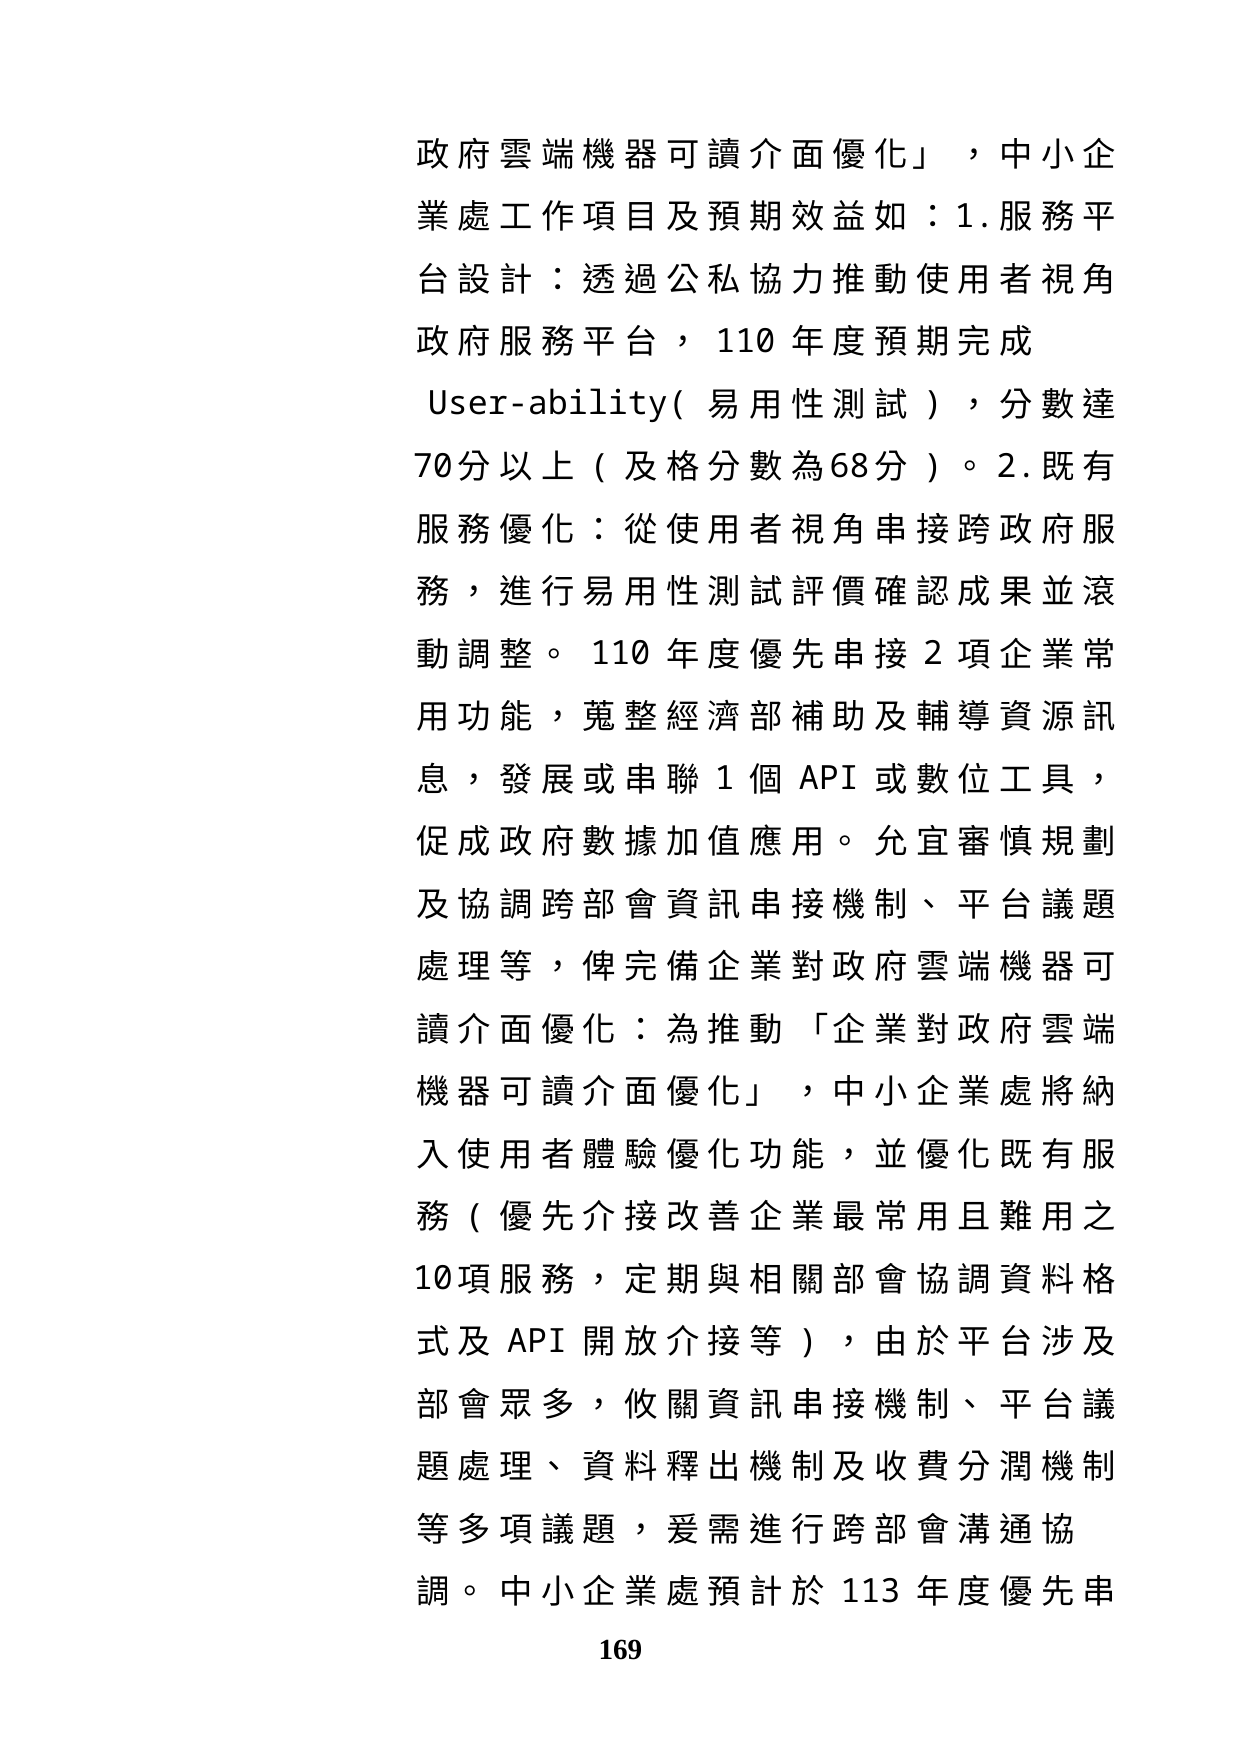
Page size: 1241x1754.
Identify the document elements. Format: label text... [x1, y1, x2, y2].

list 政府雲端機器可讀介面優化」，中小企業處工作項目及預期效益如：1.服務平台設計：透過公私協力推動使用者視角政府服務平台，110年度預期完成User-ability(易用性測試)，分數達70分以上(及格分數為68分)。2.既有服務優化：從使用者視角串接跨政府服務，進行易用性測試評價確認成果並滾動調整。110年度優先串接2項企業常用功能，蒐整經濟部補助及輔導資源訊息，發展或串聯1個API或數位工具，促成政府數據加值應用。允宜審慎規劃及協調跨部會資訊串接機制、平台議題處理等，俾完備企業對政府雲端機器可讀介面優化：為推動「企業對政府雲端機器可讀介面優化」，中小企業處將納入使用者體驗優化功能，並優化既有服務(優先介接改善企業最常用且難用之10項服務，定期與相關部會協調資料格式及API開放介接等)，由於平台涉及部會眾多，攸關資訊串接機制、平台議題處理、資料釋出機制及收費分潤機制等多項議題，爰需進行跨部會溝通協調。中小企業處預計於113年度優先串 [273, 110, 1120, 1610]
